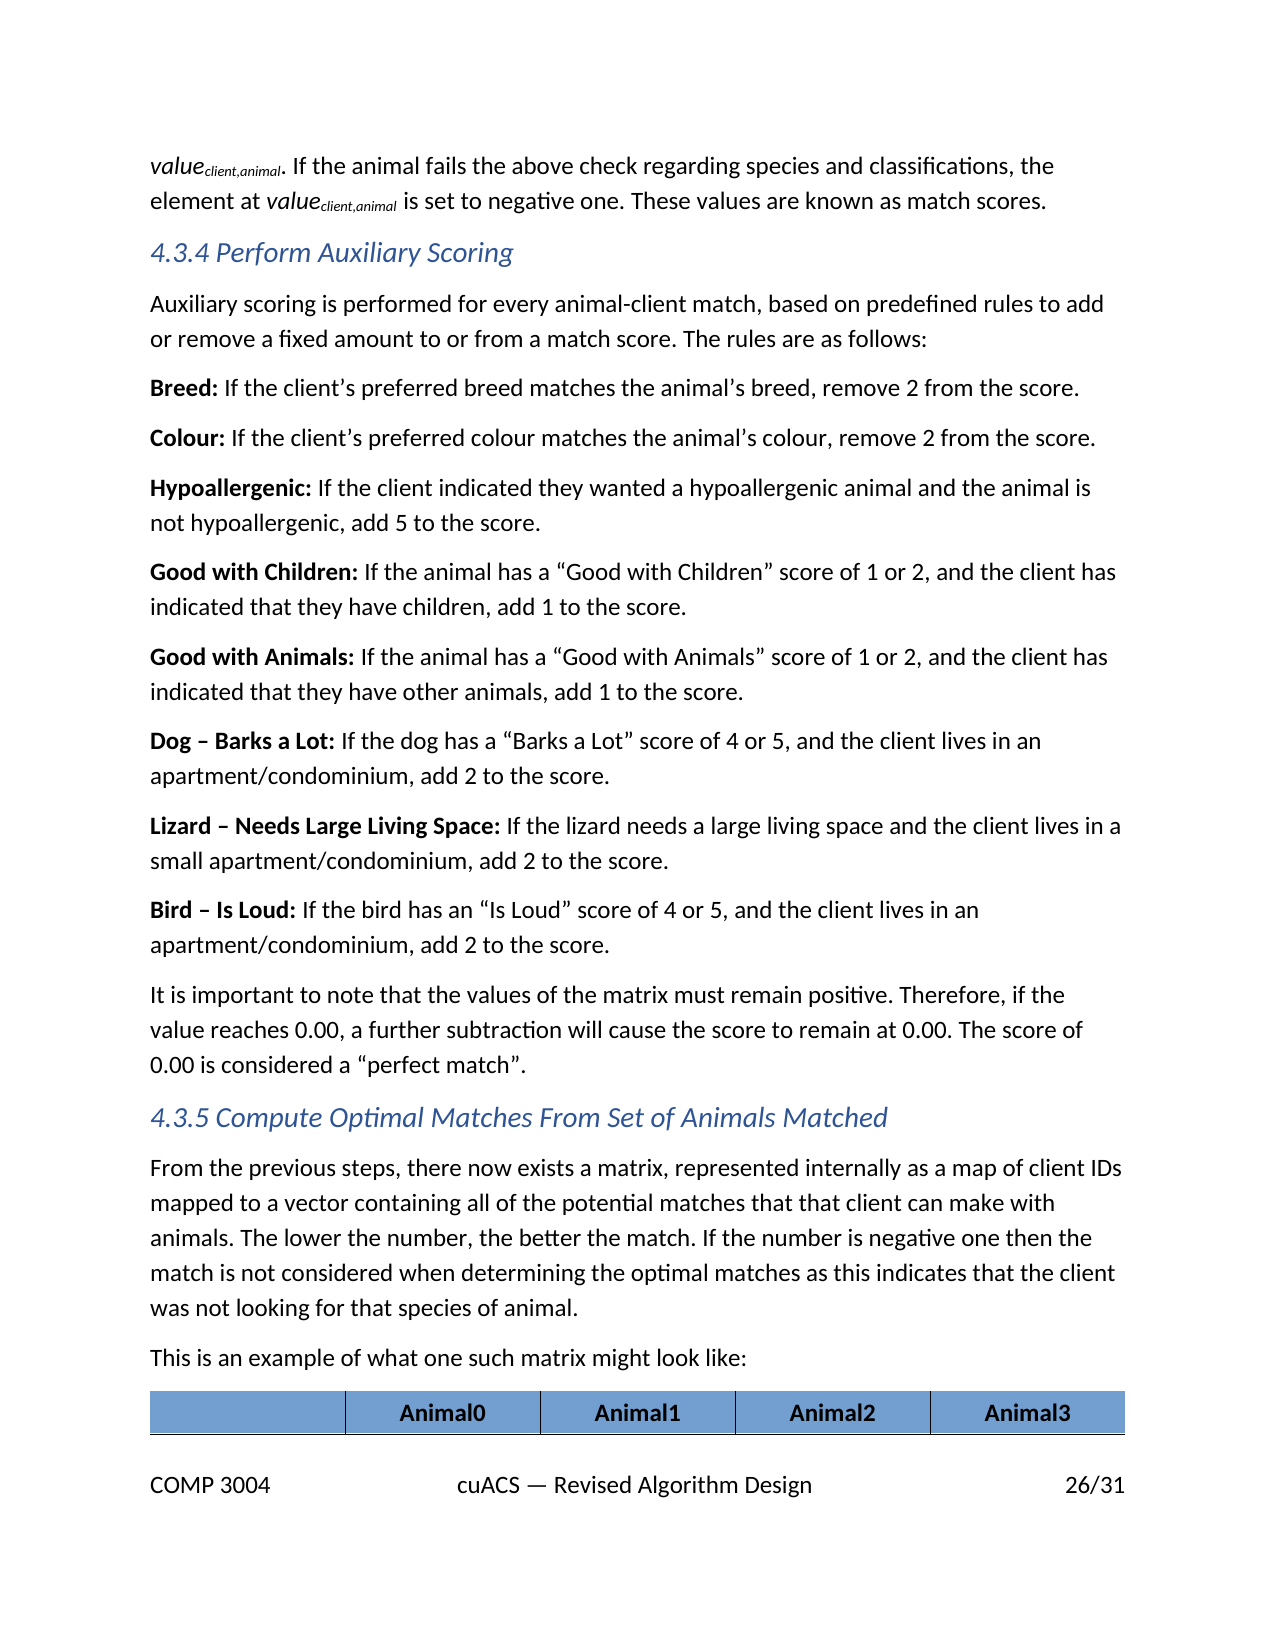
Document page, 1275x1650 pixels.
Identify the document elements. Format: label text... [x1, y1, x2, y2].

text From the previous steps, there now exists a matrix, represented internally as a map of client IDs mapped to a vector containing all of the potential matches that that client can make with animals. The lower the number, the better the match. If the number is negative one then the match is not considered when determining the optimal matches as this indicates that the client was not looking for that species of animal. [150, 1152, 1125, 1323]
table_header Animal0 [346, 1391, 540, 1433]
text Auxiliary scoring is performed for every animal-client match, based on predefined rules to add or remove a fixed amount to or from a match score. The rules are as follows: [150, 288, 1125, 353]
text This is an example of what one such matrix might look like: [150, 1342, 1125, 1372]
text Dog – Barks a Lot: If the dog has a “Barks a Lot” score of 4 or 5, and the client lives in an apartment/condominium, add 2 to the score. [150, 726, 1125, 791]
table_header Animal2 [736, 1391, 930, 1433]
table_header Animal3 [931, 1391, 1125, 1433]
text Good with Children: If the animal has a “Good with Children” score of 1 or 2, and the client has indicated that they have children, add 1 to the score. [150, 556, 1125, 622]
text valueclient,animal. If the animal fails the above check regarding species and classifications, the element at valueclient,animal is set to negative one. These values are known as match scores. [150, 150, 1125, 216]
subtitle 4.3.4 Perform Auxiliary Scoring [150, 234, 1125, 270]
text Breed: If the client’s preferred breed matches the animal’s breed, remove 2 from the score. [150, 373, 1125, 403]
table_header [150, 1391, 345, 1433]
table_header Animal1 [541, 1391, 735, 1433]
text Good with Animals: If the animal has a “Good with Animals” score of 1 or 2, and the client has indicated that they have other animals, add 1 to the score. [150, 641, 1125, 706]
text Hypoallergenic: If the client indicated they wanted a hypoallergenic animal and the animal is not hypoallergenic, add 5 to the score. [150, 472, 1125, 537]
subtitle 4.3.5 Compute Optimal Matches From Set of Animals Matched [150, 1099, 1125, 1134]
text Colour: If the client’s preferred colour matches the animal’s colour, remove 2 from the score. [150, 422, 1125, 453]
text Bird – Is Loud: If the bird has an “Is Loud” score of 4 or 5, and the client lives in an apartment/condominium, add 2 to the score. [150, 895, 1125, 960]
text It is important to note that the values of the matrix must remain positive. Therefore, if the value reaches 0.00, a further subtraction will cause the score to remain at 0.00. The score of 0.00 is considered a “perfect match”. [150, 979, 1125, 1080]
text Lizard – Needs Large Living Space: If the lizard needs a large living space and the client lives in a small apartment/condominium, add 2 to the score. [150, 810, 1125, 876]
